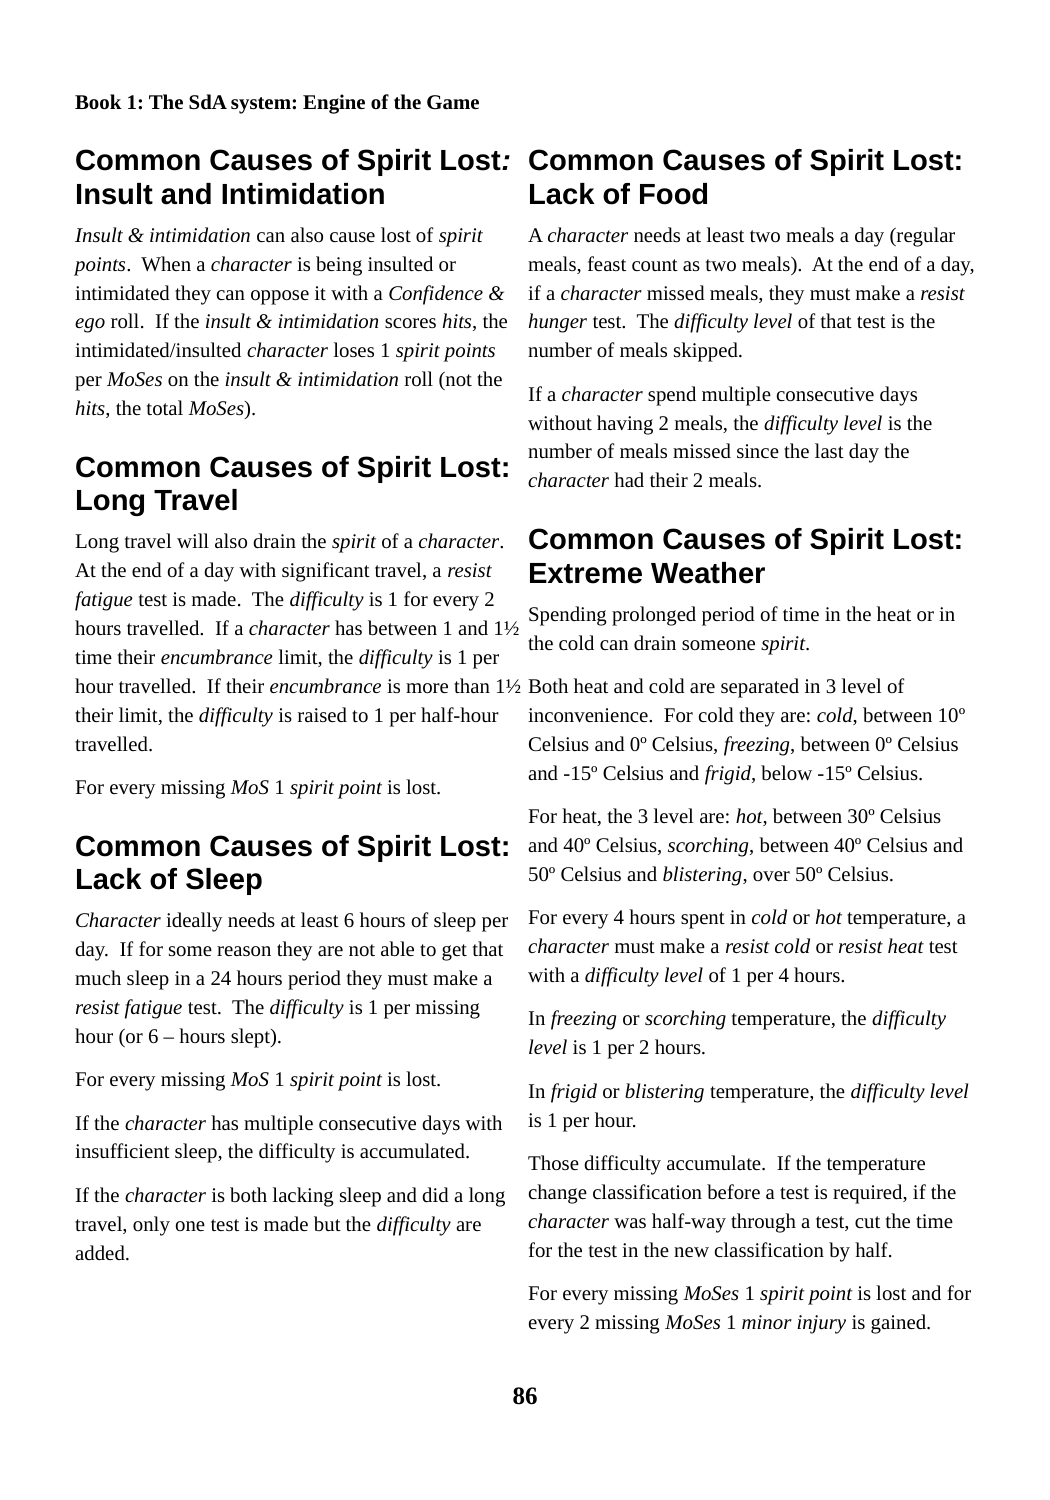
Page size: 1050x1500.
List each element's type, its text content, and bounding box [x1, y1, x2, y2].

text For heat, the 3 level are: hot, between 30º Celsius and 40º Celsius, scorching, between 40º Celsius and 50º Celsius and blistering, over 50º Celsius. [528, 804, 975, 886]
subtitle Common Causes of Spirit Lost: Extreme Weather [528, 522, 975, 589]
subtitle Common Causes of Spirit Lost: Insult and Intimidation [75, 143, 522, 210]
text Those difficulty accumulate. If the temperature change classification before a test is required, if the character was half-way through a test, cut the time for the test in the new classification by half. [528, 1151, 975, 1262]
text Long travel will also drain the spirit of a character. At the end of a day with significant travel, a resist fatigue test is made. The difficulty is 1 for every 2 hours travelled. If a character has between 1 and 1½ time their encumbrance limit, the difficulty is 1 per hour travelled. If their encumbrance is more than 1½ their limit, the difficulty is raised to 1 per half-hour travelled. [75, 529, 522, 756]
subtitle Common Causes of Spirit Lost: Lack of Food [528, 143, 975, 210]
text If the character has multiple consecutive days with insufficient sleep, the difficulty is accumulated. [75, 1111, 522, 1163]
text If the character is both lacking sleep and did a long travel, only one test is made but the difficulty are added. [75, 1183, 522, 1265]
text Character ideally needs at least 6 hours of sleep per day. If for some reason they are not able to get that much sleep in a 24 hours period they must make a resist fatigue test. The difficulty is 1 per missing hour (or 6 – hours slept). [75, 908, 522, 1048]
text Insult & intimidation can also cause lost of spirit points. When a character is being insulted or intimidated they can oppose it with a Confidence & ego roll. If the insult & intimidation scores hits, the intimidated/insulted character loses 1 spirit points per MoSes on the insult & intimidation roll (not the hits, the total MoSes). [75, 223, 522, 420]
text In frigid or blistering temperature, the difficulty level is 1 per hour. [528, 1079, 975, 1132]
text For every missing MoSes 1 spirit point is lost and for every 2 missing MoSes 1 minor injury is gained. [528, 1281, 975, 1334]
text For every missing MoS 1 spirit point is lost. [75, 775, 522, 799]
text Spending prolonged period of time in the heat or in the cold can drain someone spirit. [528, 602, 975, 655]
text A character needs at least two meals a day (regular meals, feast count as two meals). At the end of a day, if a character missed meals, they must make a resist hunger test. The difficulty level of that test is the number of meals skipped. [528, 223, 975, 362]
subtitle Common Causes of Spirit Lost: Long Travel [75, 450, 522, 517]
text In freezing or scorching temperature, the difficulty level is 1 per 2 hours. [528, 1006, 975, 1059]
text If a character spend multiple consecutive days without having 2 meals, the difficulty level is the number of meals missed since the last day the character had their 2 meals. [528, 382, 975, 492]
subtitle Common Causes of Spirit Lost: Lack of Sleep [75, 829, 522, 896]
text For every 4 hours spent in cold or hot temperature, a character must make a resist cold or resist heat test with a difficulty level of 1 per 4 hours. [528, 905, 975, 987]
text Both heat and cold are separated in 3 level of inconvenience. For cold they are: cold, between 10º Celsius and 0º Celsius, freezing, between 0º Celsius and -15º Celsius and frigid, below -15º Celsius. [528, 674, 975, 785]
text For every missing MoS 1 spirit point is lost. [75, 1067, 522, 1091]
